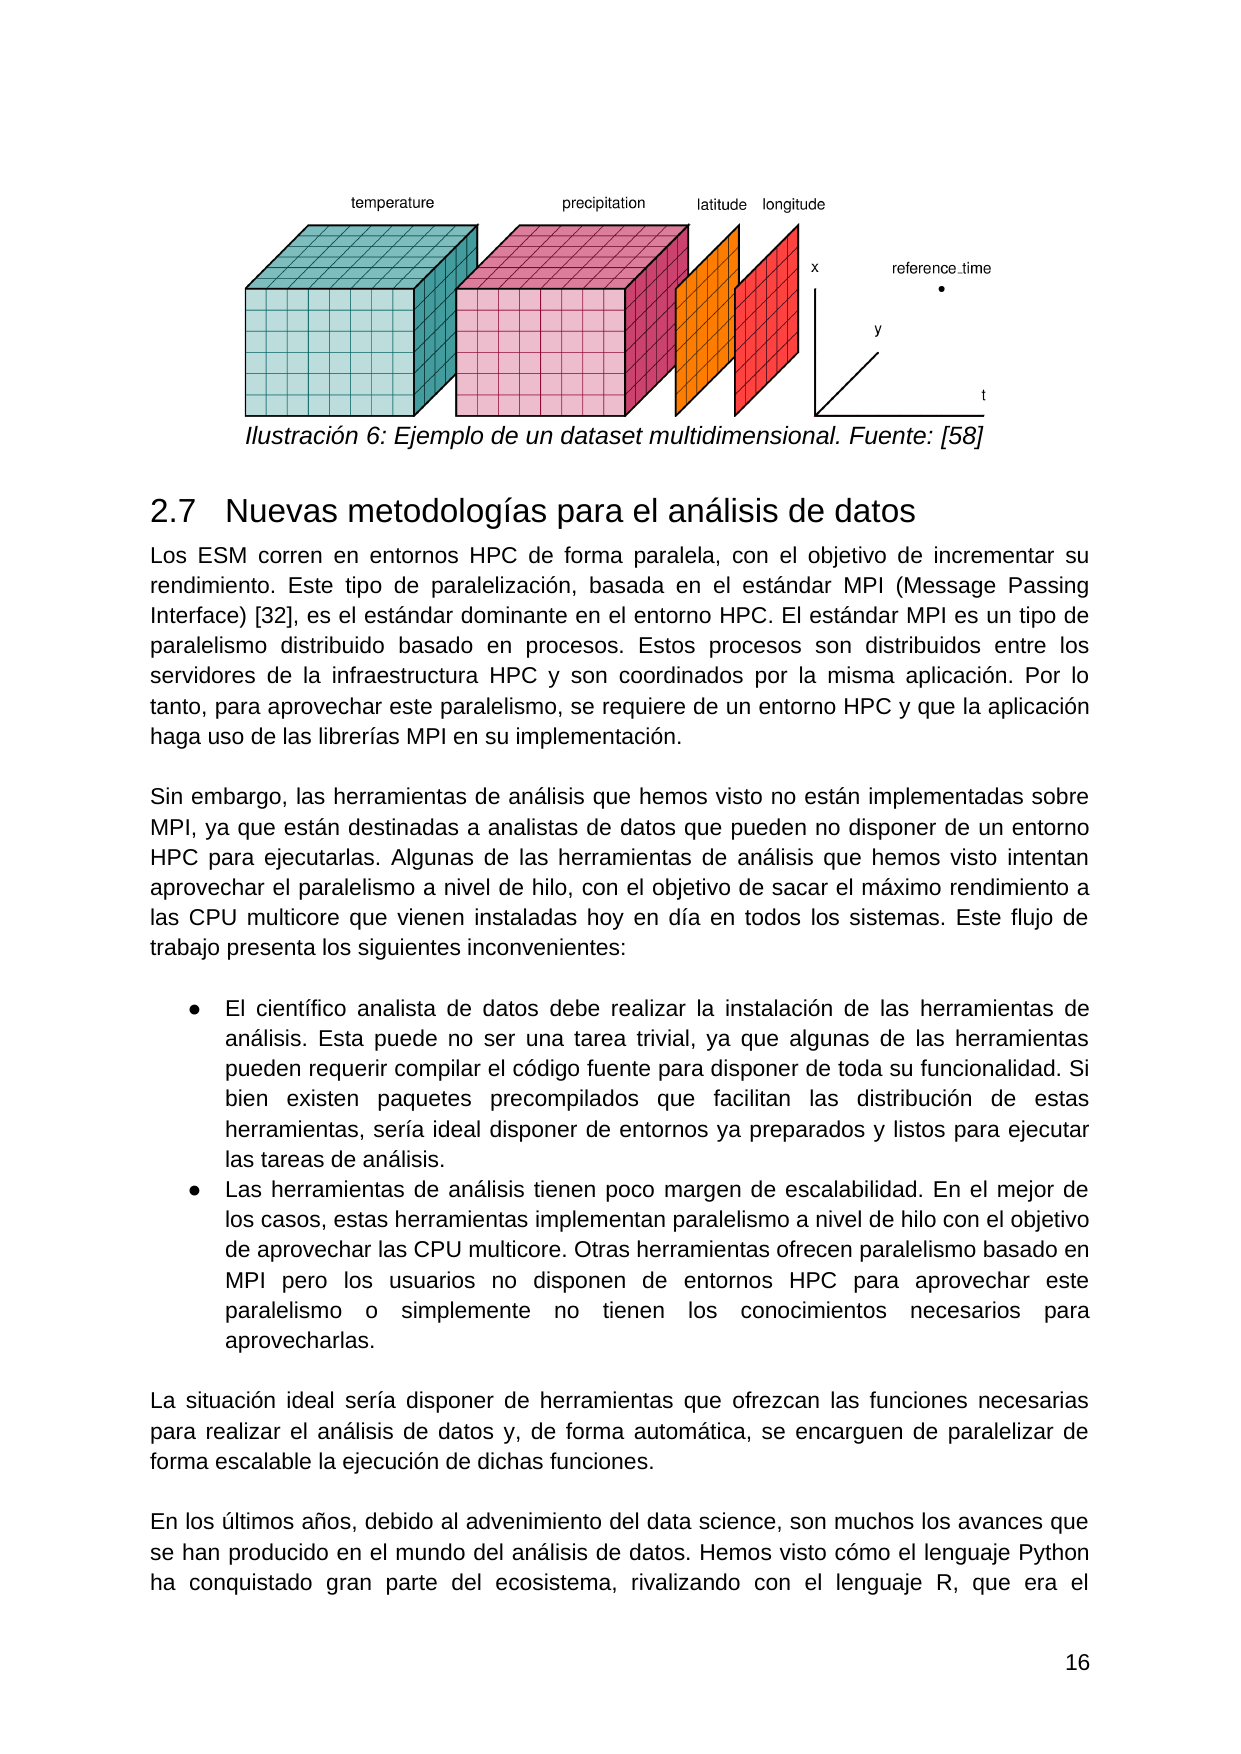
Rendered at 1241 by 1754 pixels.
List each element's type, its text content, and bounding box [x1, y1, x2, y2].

text La situación ideal sería disponer de herramientas que ofrezcan las funciones necesarias para realizar el análisis de datos y, de forma automática, se encarguen de paralelizar de forma escalable la ejecución de dichas funciones. [150, 1387, 1090, 1474]
picture [244, 192, 996, 417]
list Las herramientas de análisis tienen poco margen de escalabilidad. En el mejor de los casos, estas herramientas implementan paralelismo a nivel de hilo con el objetivo de aprovechar las CPU multicore. Otras herramientas ofrecen paralelismo basado en MPI pero los usuarios no disponen de entornos HPC para aprovechar este paralelismo o simplemente no tienen los conocimientos necesarios para aprovecharlas. [187, 1176, 1090, 1353]
text Sin embargo, las herramientas de análisis que hemos visto no están implementadas sobre MPI, ya que están destinadas a analistas de datos que pueden no disponer de un entorno HPC para ejecutarlas. Algunas de las herramientas de análisis que hemos visto intentan aprovechar el paralelismo a nivel de hilo, con el objetivo de sacar el máximo rendimiento a las CPU multicore que vienen instaladas hoy en día en todos los sistemas. Este flujo de trabajo presenta los siguientes inconvenientes: [150, 783, 1090, 961]
text Ilustración 6: Ejemplo de un dataset multidimensional. Fuente: [58] [245, 417, 996, 449]
text En los últimos años, debido al advenimiento del data science, son muchos los avances que se han producido en el mundo del análisis de datos. Hemos visto cómo el lenguaje Python ha conquistado gran parte del ecosistema, rivalizando con el lenguaje R, que era el [150, 1508, 1090, 1595]
list El científico analista de datos debe realizar la instalación de las herramientas de análisis. Esta puede no ser una tarea trivial, ya que algunas de las herramientas pueden requerir compilar el código fuente para disponer de toda su funcionalidad. Si bien existen paquetes precompilados que facilitan las distribución de estas herramientas, sería ideal disponer de entornos ya preparados y listos para ejecutar las tareas de análisis. [187, 995, 1090, 1172]
text Los ESM corren en entornos HPC de forma paralela, con el objetivo de incrementar su rendimiento. Este tipo de paralelización, basada en el estándar MPI (Message Passing Interface) [32], es el estándar dominante en el entorno HPC. El estándar MPI es un tipo de paralelismo distribuido basado en procesos. Estos procesos son distribuidos entre los servidores de la infraestructura HPC y son coordinados por la misma aplicación. Por lo tanto, para aprovechar este paralelismo, se requiere de un entorno HPC y que la aplicación haga uso de las librerías MPI en su implementación. [150, 542, 1090, 749]
subtitle Nuevas metodologías para el análisis de datos [150, 491, 1090, 529]
